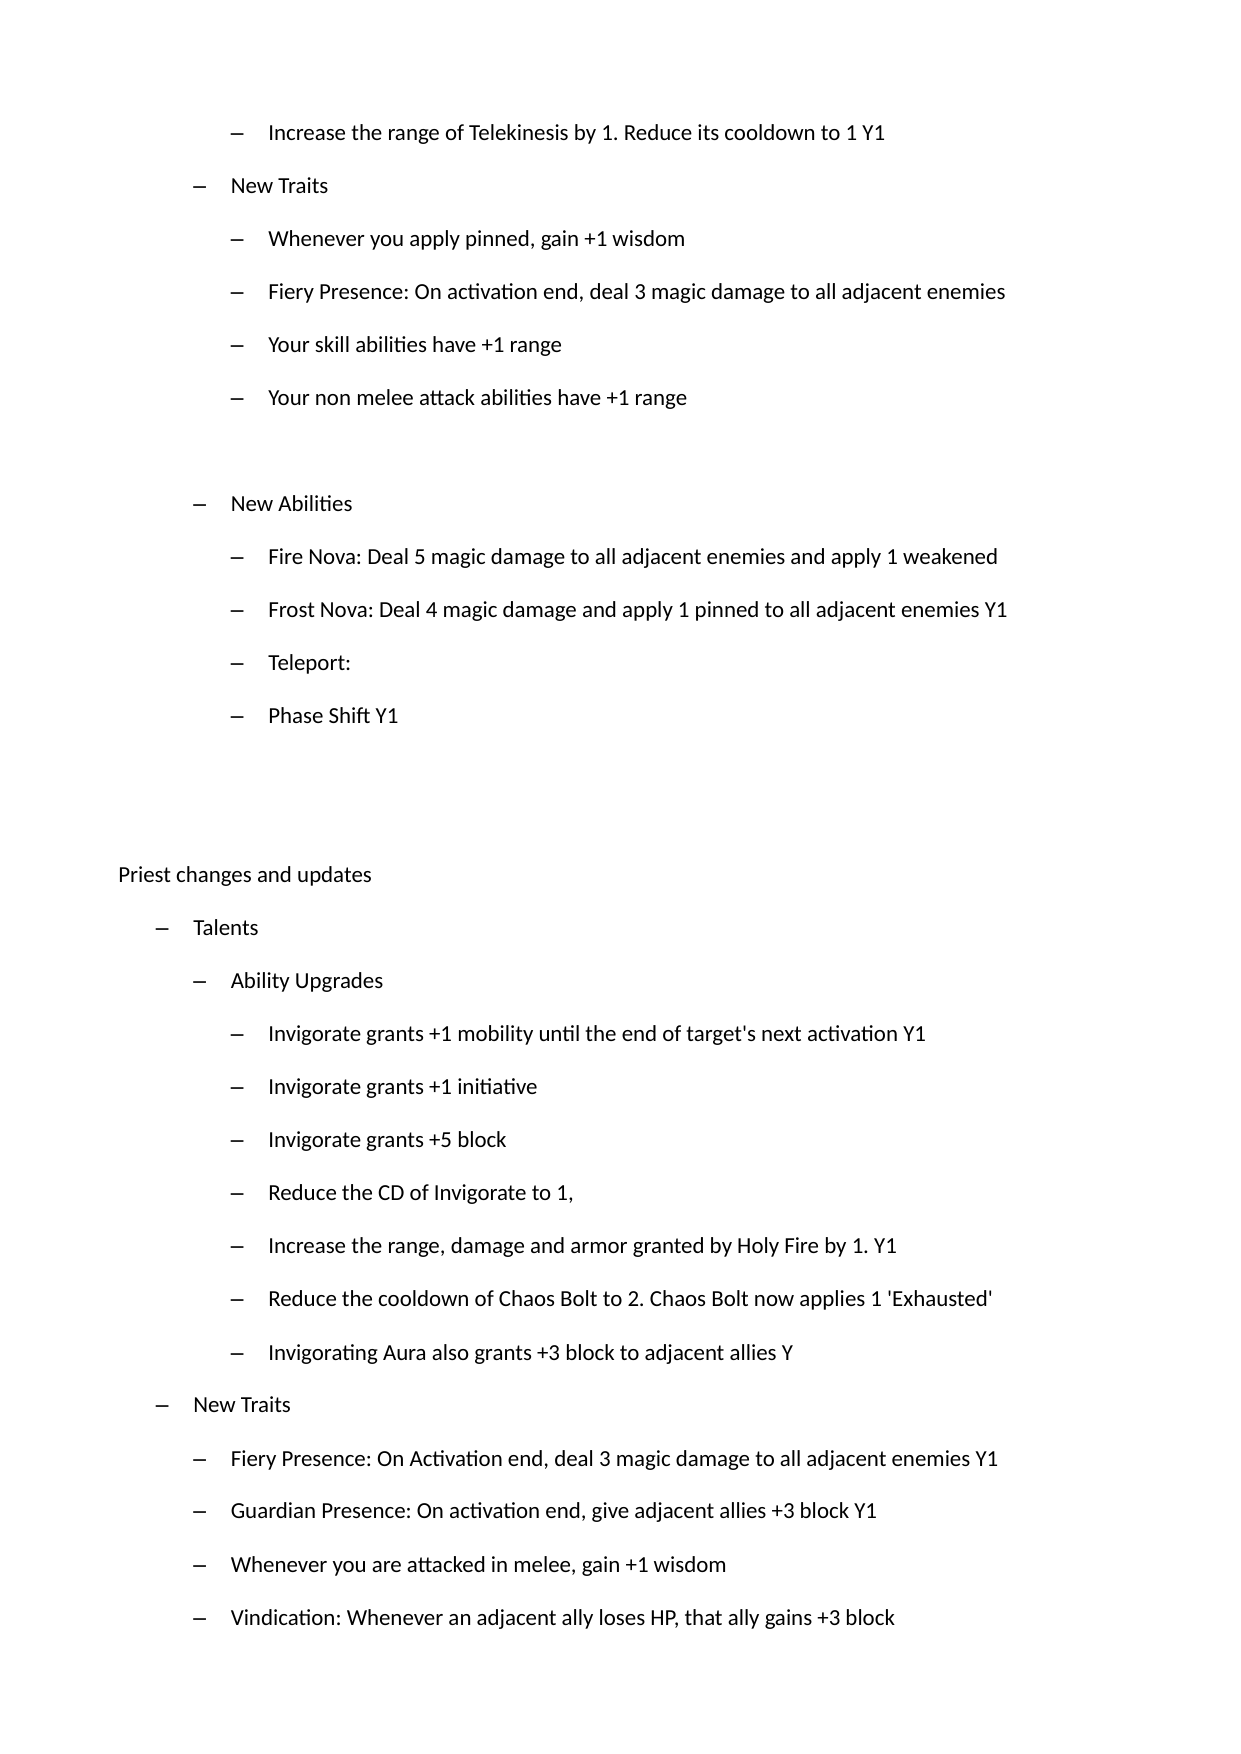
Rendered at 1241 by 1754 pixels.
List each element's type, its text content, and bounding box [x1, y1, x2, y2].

list Guardian Presence: On activation end, give adjacent allies +3 block Y1 [193, 1497, 1122, 1525]
text Priest changes and updates [118, 860, 1122, 888]
list Reduce the cooldown of Chaos Bolt to 2. Chaos Bolt now applies 1 'Exhausted' [231, 1284, 1122, 1313]
list Increase the range of Telekinesis by 1. Reduce its cooldown to 1 Y1 [231, 118, 1122, 146]
list Whenever you apply pinned, gain +1 wisdom [231, 224, 1122, 252]
list Fiery Presence: On activation end, deal 3 magic damage to all adjacent enemies [231, 277, 1122, 305]
list Ability Upgrades [193, 966, 1122, 994]
list Invigorating Aura also grants +3 block to adjacent allies Y [231, 1338, 1122, 1366]
list Your skill abilities have +1 range [231, 330, 1122, 358]
list Vindication: Whenever an adjacent ally loses HP, that ally gains +3 block [193, 1603, 1122, 1631]
list Frost Nova: Deal 4 magic damage and apply 1 pinned to all adjacent enemies Y1 [231, 595, 1122, 623]
list Invigorate grants +1 initiative [231, 1072, 1122, 1101]
list Invigorate grants +1 mobility until the end of target's next activation Y1 [231, 1019, 1122, 1047]
list New Abilities [193, 489, 1122, 517]
list Reduce the CD of Invigorate to 1, [231, 1178, 1122, 1207]
list Whenever you are attacked in melee, gain +1 wisdom [193, 1550, 1122, 1578]
list Talents [156, 913, 1122, 941]
list Invigorate grants +5 block [231, 1126, 1122, 1153]
list New Traits [156, 1391, 1122, 1419]
list Increase the range, damage and armor granted by Holy Fire by 1. Y1 [231, 1232, 1122, 1259]
list New Traits [193, 171, 1122, 199]
list Fiery Presence: On Activation end, deal 3 magic damage to all adjacent enemies Y1 [193, 1444, 1122, 1472]
list Your non melee attack abilities have +1 range [231, 383, 1122, 411]
list Teleport: [231, 648, 1122, 676]
list Phase Shift Y1 [231, 701, 1122, 729]
list Fire Nova: Deal 5 magic damage to all adjacent enemies and apply 1 weakened [231, 542, 1122, 570]
